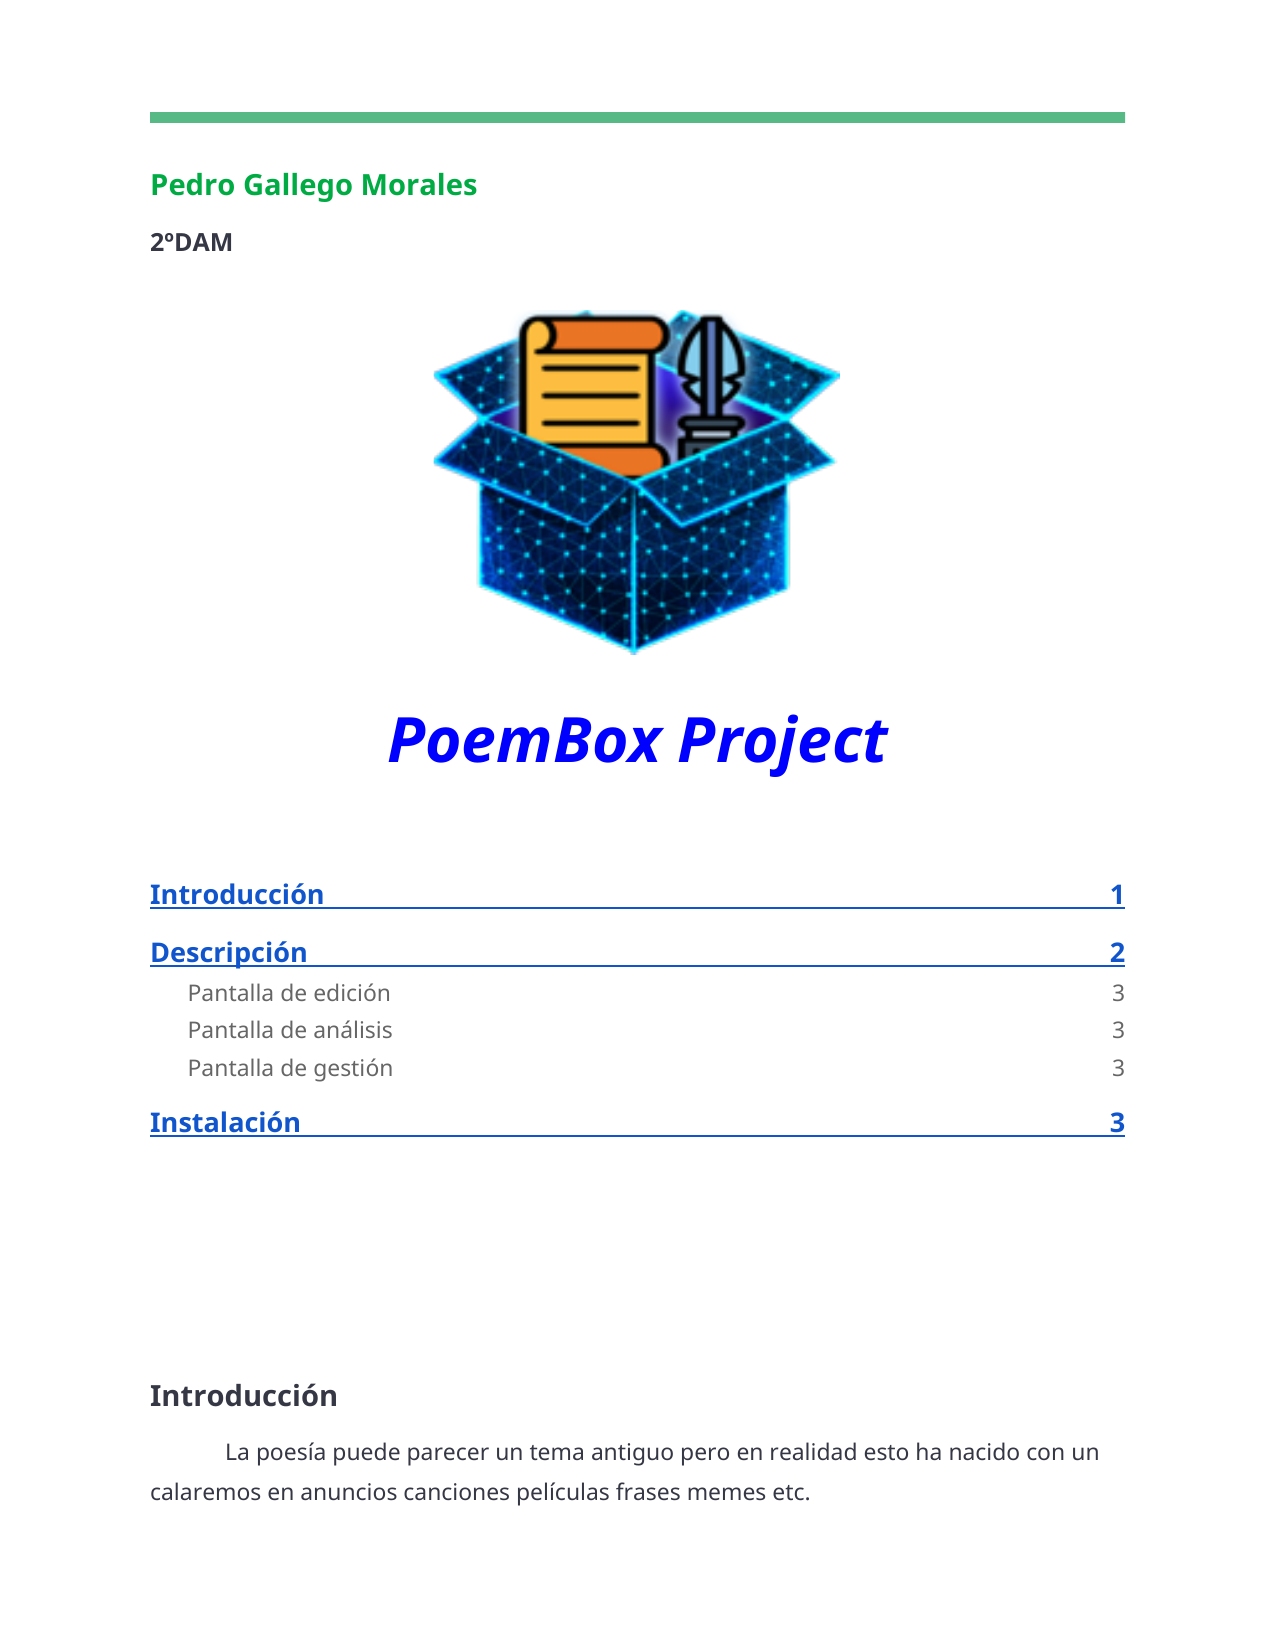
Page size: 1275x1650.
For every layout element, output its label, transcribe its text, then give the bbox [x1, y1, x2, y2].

text Descripción 2 [150, 933, 1125, 965]
text [150, 909, 1125, 913]
text [150, 1137, 1125, 1141]
text 2ºDAM [150, 225, 1125, 259]
text Pantalla de análisis 3 [187, 1014, 1125, 1045]
text Introducción 1 [150, 876, 1125, 907]
text Pantalla de edición 3 [187, 977, 1125, 1008]
picture [150, 112, 1125, 123]
text Instalación 3 [150, 1104, 1125, 1135]
text PoemBox Project [150, 695, 1125, 780]
subtitle Introducción [150, 1375, 1125, 1414]
picture [433, 310, 840, 655]
text Pantalla de gestión 3 [187, 1052, 1125, 1083]
text La poesía puede parecer un tema antiguo pero en realidad esto ha nacido con un calaremos en anuncios canciones películas frases memes etc. [150, 1435, 1125, 1507]
text Pedro Gallego Morales [150, 164, 1125, 204]
